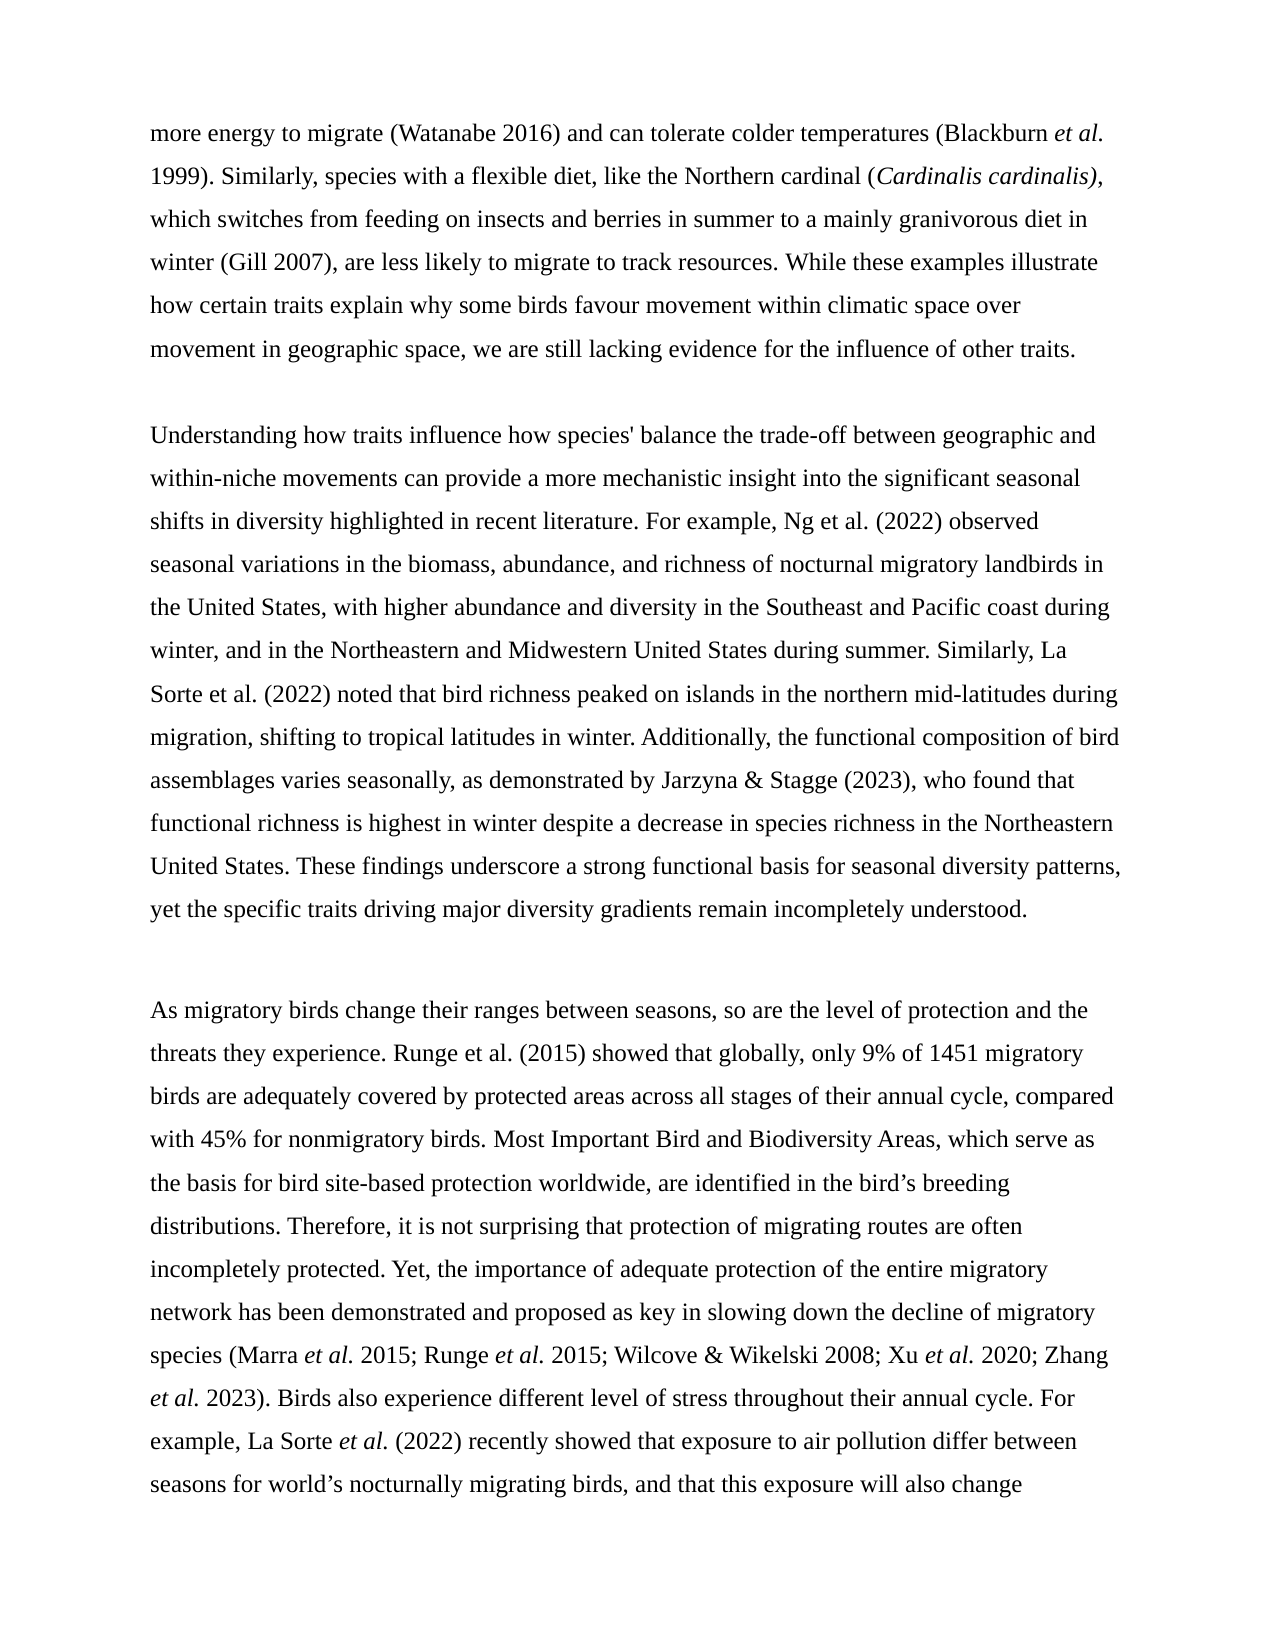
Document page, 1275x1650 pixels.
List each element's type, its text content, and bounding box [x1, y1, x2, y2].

text As migratory birds change their ranges between seasons, so are the level of protection and the threats they experience. Runge et al. (2015) showed that globally, only 9% of 1451 migratory birds are adequately covered by protected areas across all stages of their annual cycle, compared with 45% for nonmigratory birds. Most Important Bird and Biodiversity Areas, which serve as the basis for bird site-based protection worldwide, are identified in the bird’s breeding distributions. Therefore, it is not surprising that protection of migrating routes are often incompletely protected. Yet, the importance of adequate protection of the entire migratory network has been demonstrated and proposed as key in slowing down the decline of migratory species (Marra et al. 2015; Runge et al. 2015; Wilcove & Wikelski 2008; Xu et al. 2020; Zhang et al. 2023). Birds also experience different level of stress throughout their annual cycle. For example, La Sorte et al. (2022) recently showed that exposure to air pollution differ between seasons for world’s nocturnally migrating birds, and that this exposure will also change [150, 995, 1125, 1498]
text more energy to migrate (Watanabe 2016) and can tolerate colder temperatures (Blackburn et al. 1999). Similarly, species with a flexible diet, like the Northern cardinal (Cardinalis cardinalis), which switches from feeding on insects and berries in summer to a mainly granivorous diet in winter (Gill 2007), are less likely to migrate to track resources. While these examples illustrate how certain traits explain why some birds favour movement within climatic space over movement in geographic space, we are still lacking evidence for the influence of other traits. [150, 118, 1125, 362]
text Understanding how traits influence how species' balance the trade-off between geographic and within-niche movements can provide a more mechanistic insight into the significant seasonal shifts in diversity highlighted in recent literature. For example, Ng et al. (2022) observed seasonal variations in the biomass, abundance, and richness of nocturnal migratory landbirds in the United States, with higher abundance and diversity in the Southeast and Pacific coast during winter, and in the Northeastern and Midwestern United States during summer. Similarly, La Sorte et al. (2022) noted that bird richness peaked on islands in the northern mid-latitudes during migration, shifting to tropical latitudes in winter. Additionally, the functional composition of bird assemblages varies seasonally, as demonstrated by Jarzyna & Stagge (2023), who found that functional richness is highest in winter despite a decrease in species richness in the Northeastern United States. These findings underscore a strong functional basis for seasonal diversity patterns, yet the specific traits driving major diversity gradients remain incompletely understood. [150, 420, 1125, 923]
